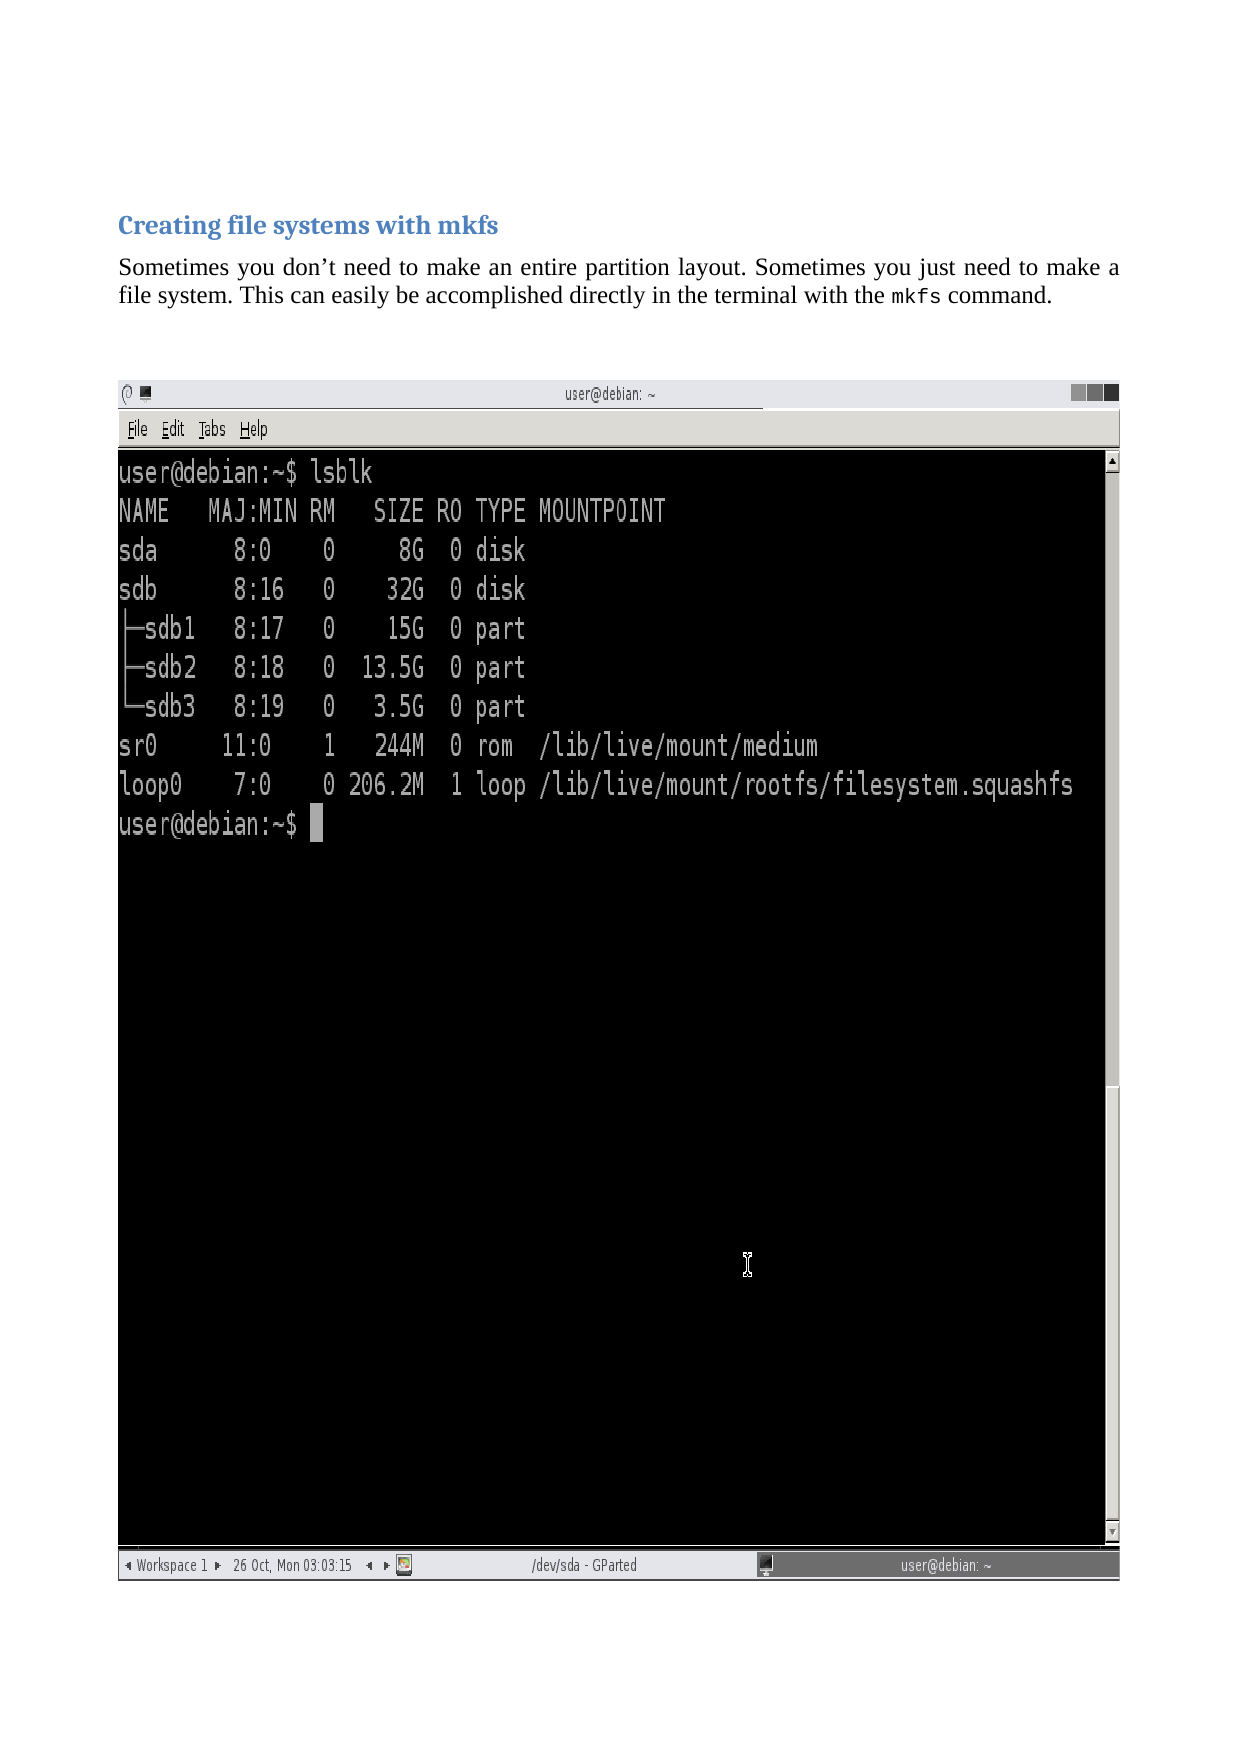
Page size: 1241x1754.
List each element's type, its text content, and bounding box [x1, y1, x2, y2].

subtitle Creating file systems with mkfs [118, 210, 1122, 241]
text Sometimes you don’t need to make an entire partition layout. Sometimes you just need to make a file system. This can easily be accomplished directly in the terminal with the mkfs command. [118, 252, 1122, 310]
